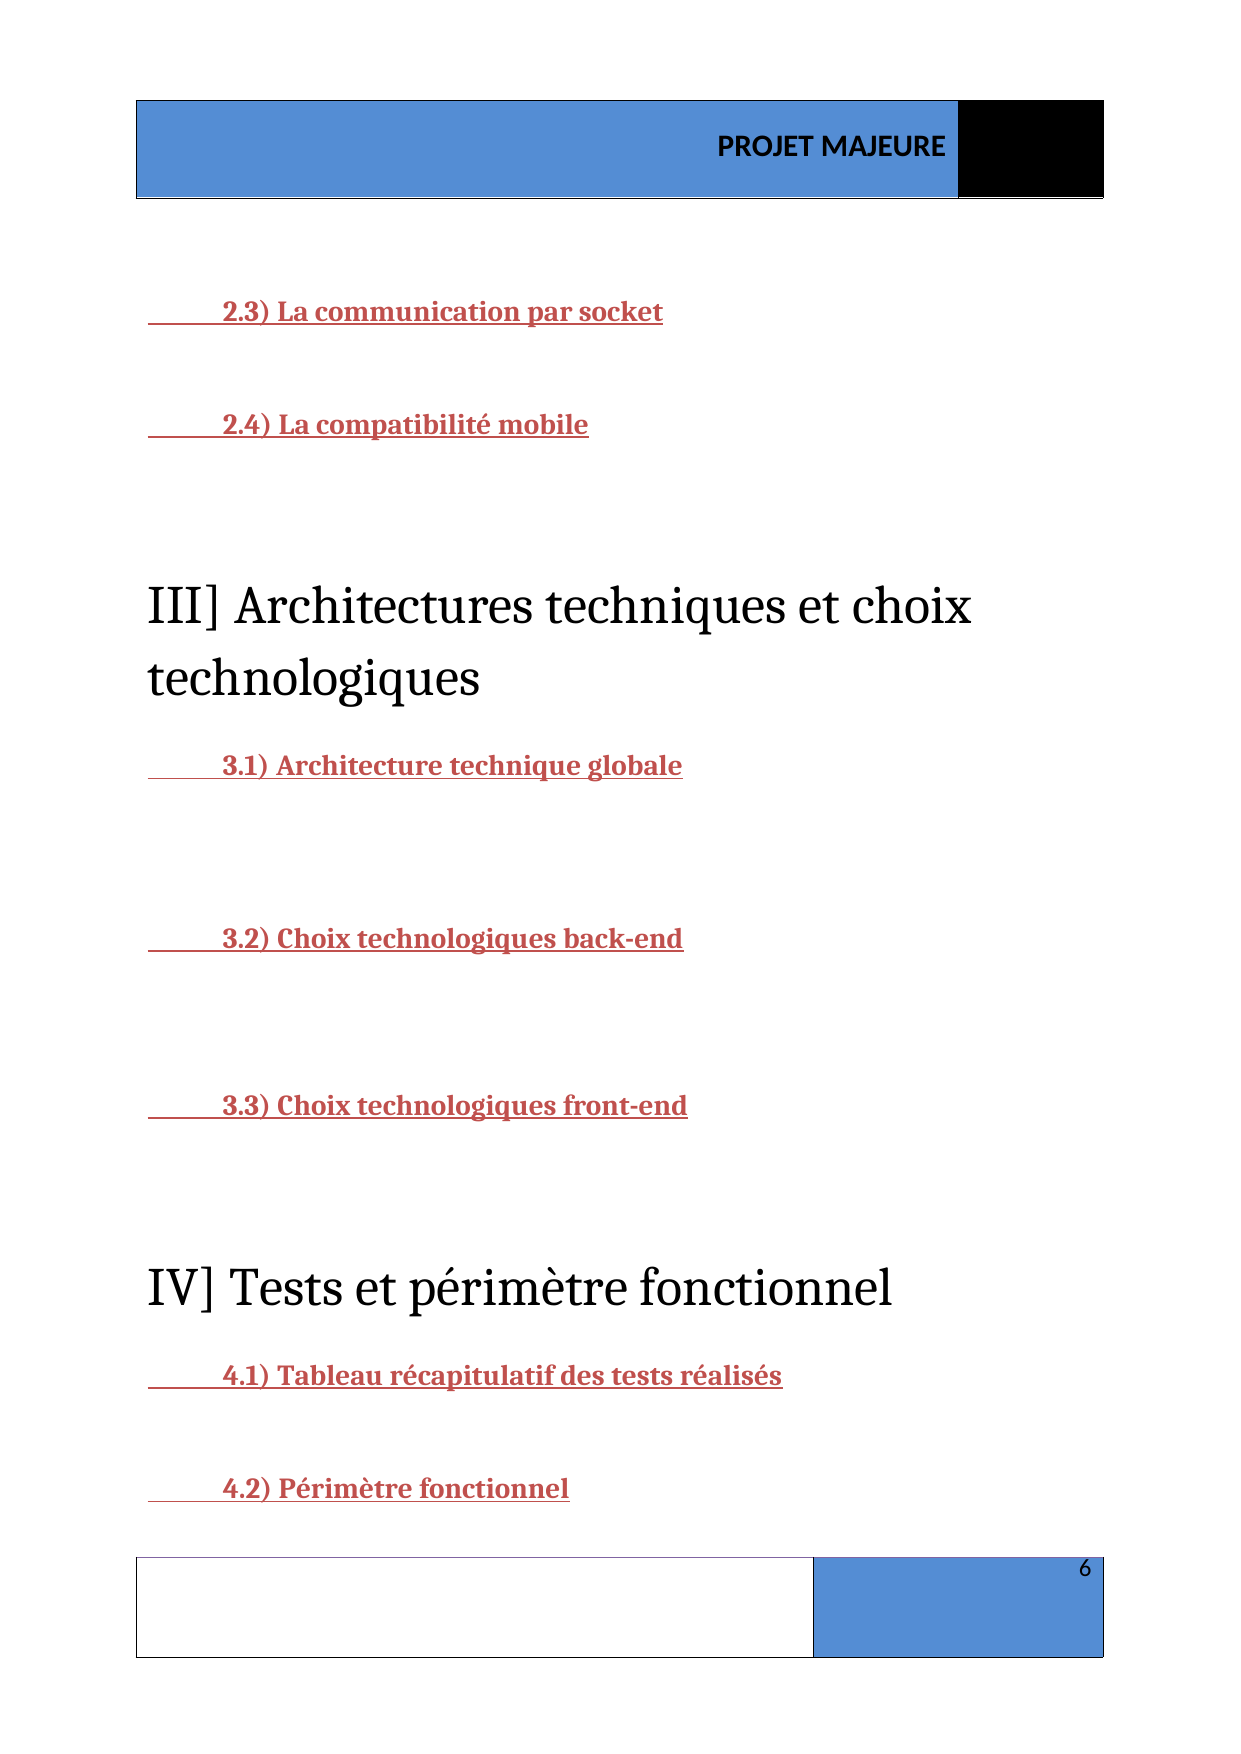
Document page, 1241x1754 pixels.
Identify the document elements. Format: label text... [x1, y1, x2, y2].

text 2.4) La compatibilité mobile [148, 408, 1092, 441]
title III] Architectures techniques et choix technologiques [148, 575, 1092, 709]
text 4.2) Périmètre fonctionnel [148, 1472, 1092, 1506]
title IV] Tests et périmètre fonctionnel [148, 1256, 1092, 1318]
text 3.3) Choix technologiques front-end [148, 1089, 1092, 1123]
text 4.1) Tableau récapitulatif des tests réalisés [148, 1359, 1092, 1392]
text 3.2) Choix technologiques back-end [148, 922, 1092, 956]
text 3.1) Architecture technique globale [148, 749, 1092, 783]
text 2.3) La communication par socket [148, 295, 1092, 328]
